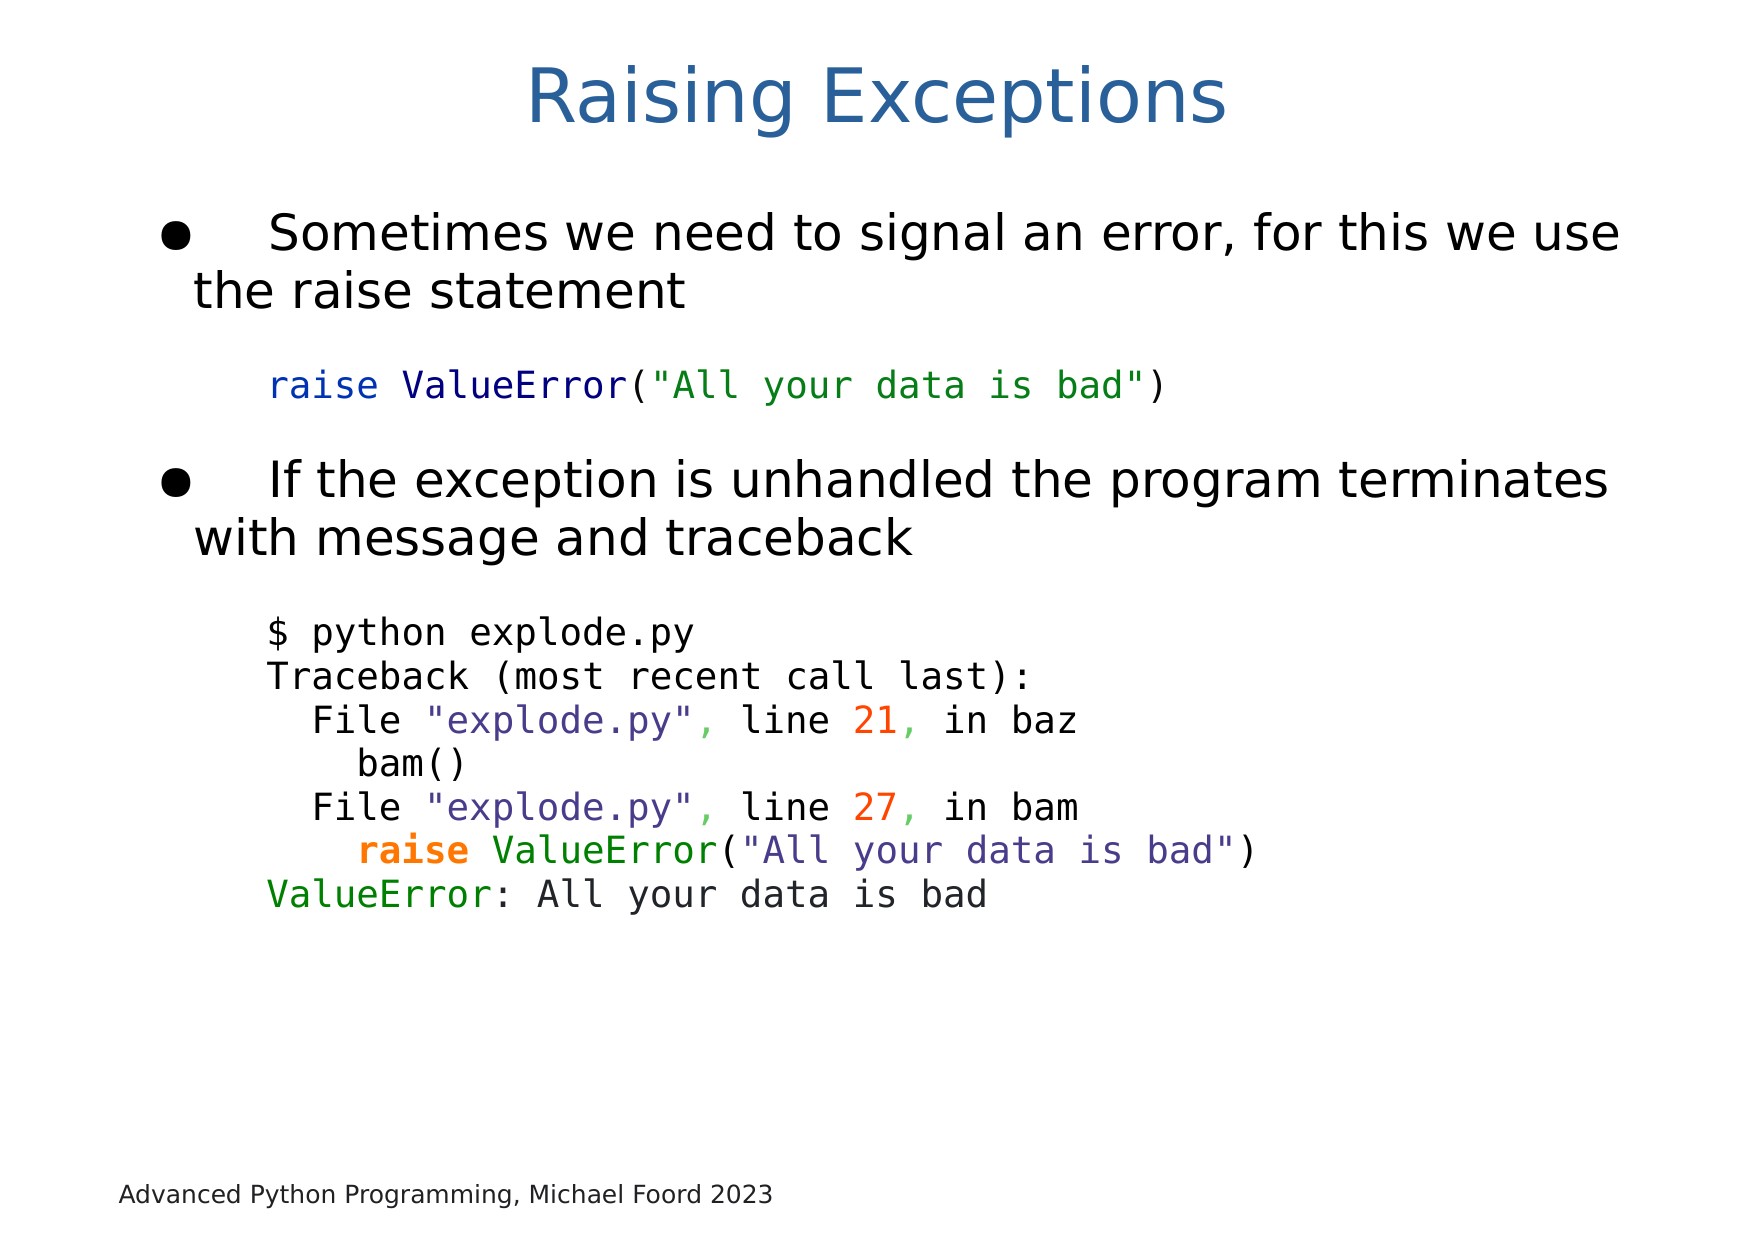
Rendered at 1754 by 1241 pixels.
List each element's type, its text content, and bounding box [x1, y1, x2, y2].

text Raising Exceptions [118, 53, 1636, 140]
text File "explode.py", line 21, in baz [266, 698, 1636, 742]
list If the exception is unhandled the program terminates with message and traceback [156, 451, 1636, 567]
text $ python explode.py [266, 611, 1636, 654]
text Traceback (most recent call last): [266, 654, 1636, 698]
text raise ValueError("All your data is bad") [266, 363, 1636, 407]
text raise ValueError("All your data is bad") [266, 829, 1636, 873]
list Sometimes we need to signal an error, for this we use the raise statement [156, 203, 1636, 320]
text ValueError: All your data is bad [266, 873, 1636, 916]
text bam() [266, 742, 1636, 786]
text File "explode.py", line 27, in bam [266, 786, 1636, 829]
